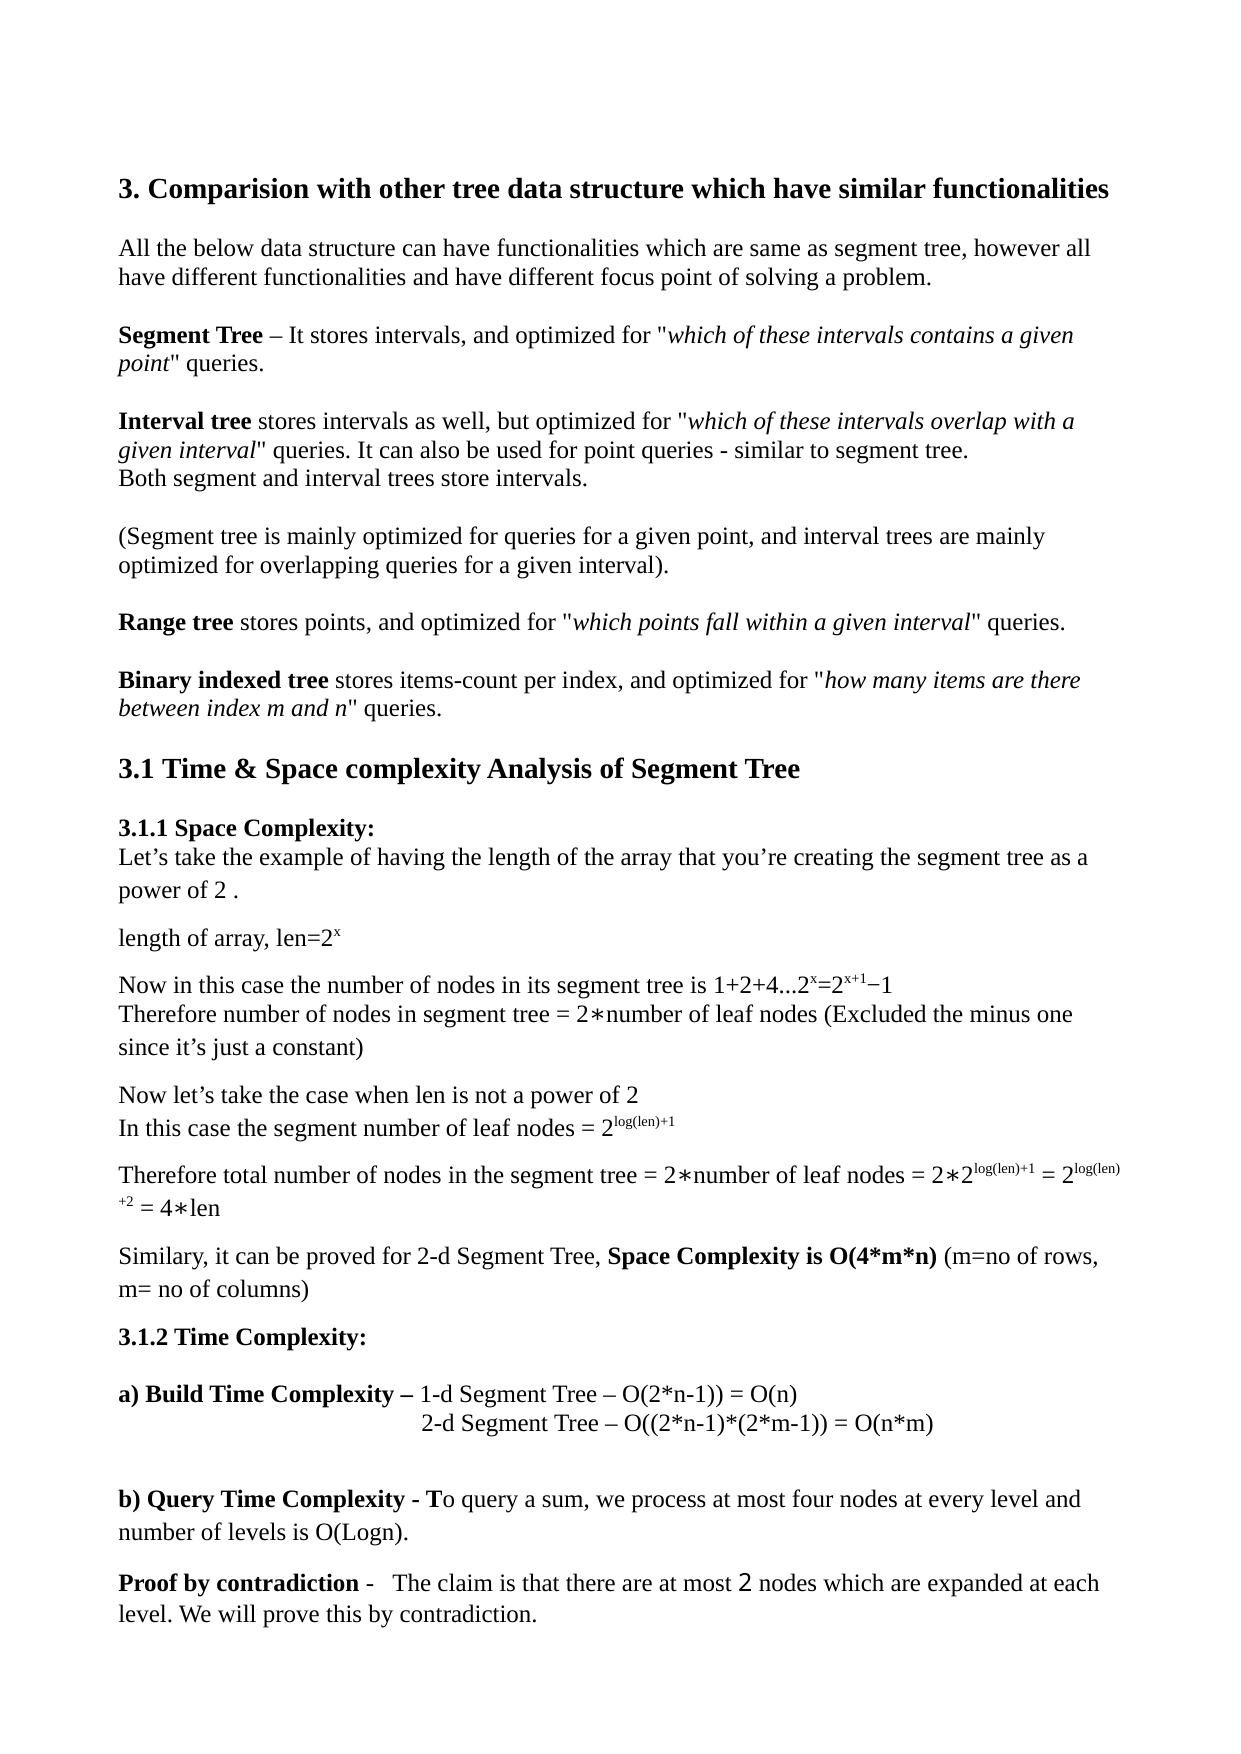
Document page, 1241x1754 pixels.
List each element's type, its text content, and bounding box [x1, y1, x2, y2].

text 3.1.2 Time Complexity: [118, 1322, 1122, 1350]
text Segment Tree – It stores intervals, and optimized for "which of these intervals contains a given point" queries. [118, 320, 1122, 377]
text Therefore number of nodes in segment tree = 2∗number of leaf nodes (Excluded the minus one since it’s just a constant) [118, 999, 1122, 1061]
text 3.1 Time & Space complexity Analysis of Segment Tree [118, 751, 1122, 784]
text Therefore total number of nodes in the segment tree = 2∗number of leaf nodes = 2∗2log(len)+1 = 2log(len)+2 = 4∗len [118, 1160, 1122, 1222]
text b) Query Time Complexity - To query a sum, we process at most four nodes at every level and number of levels is O(Logn). [118, 1484, 1122, 1546]
text Binary indexed tree stores items-count per index, and optimized for "how many items are there between index m and n" queries. [118, 665, 1122, 722]
text length of array, len=2x [118, 923, 1122, 951]
text Interval tree stores intervals as well, but optimized for "which of these intervals overlap with a given interval" queries. It can also be used for point queries - similar to segment tree. [118, 406, 1122, 463]
text Similary, it can be proved for 2-d Segment Tree, Space Complexity is O(4*m*n) (m=no of rows, m= no of columns) [118, 1241, 1122, 1303]
text 2-d Segment Tree – O((2*n-1)*(2*m-1)) = O(n*m) [118, 1408, 1122, 1437]
text (Segment tree is mainly optimized for queries for a given point, and interval trees are mainly optimized for overlapping queries for a given interval). [118, 521, 1122, 578]
text Now in this case the number of nodes in its segment tree is 1+2+4...2x=2x+1−1 [118, 970, 1122, 999]
text Let’s take the example of having the length of the array that you’re creating the segment tree as a power of 2 . [118, 842, 1122, 904]
text Proof by contradiction - The claim is that there are at most 2 nodes which are expanded at each level. We will prove this by contradiction. [118, 1565, 1122, 1628]
text Now let’s take the case when len is not a power of 2 In this case the segment number of leaf nodes = 2log(len)+1 [118, 1080, 1122, 1141]
text Range tree stores points, and optimized for "which points fall within a given interval" queries. [118, 607, 1122, 636]
text 3.1.1 Space Complexity: [118, 813, 1122, 842]
text 3. Comparision with other tree data structure which have similar functionalities [118, 171, 1122, 205]
text a) Build Time Complexity – 1-d Segment Tree – O(2*n-1)) = O(n) [118, 1379, 1122, 1408]
text Both segment and interval trees store intervals. [118, 463, 1122, 492]
text All the below data structure can have functionalities which are same as segment tree, however all have different functionalities and have different focus point of solving a problem. [118, 233, 1122, 291]
